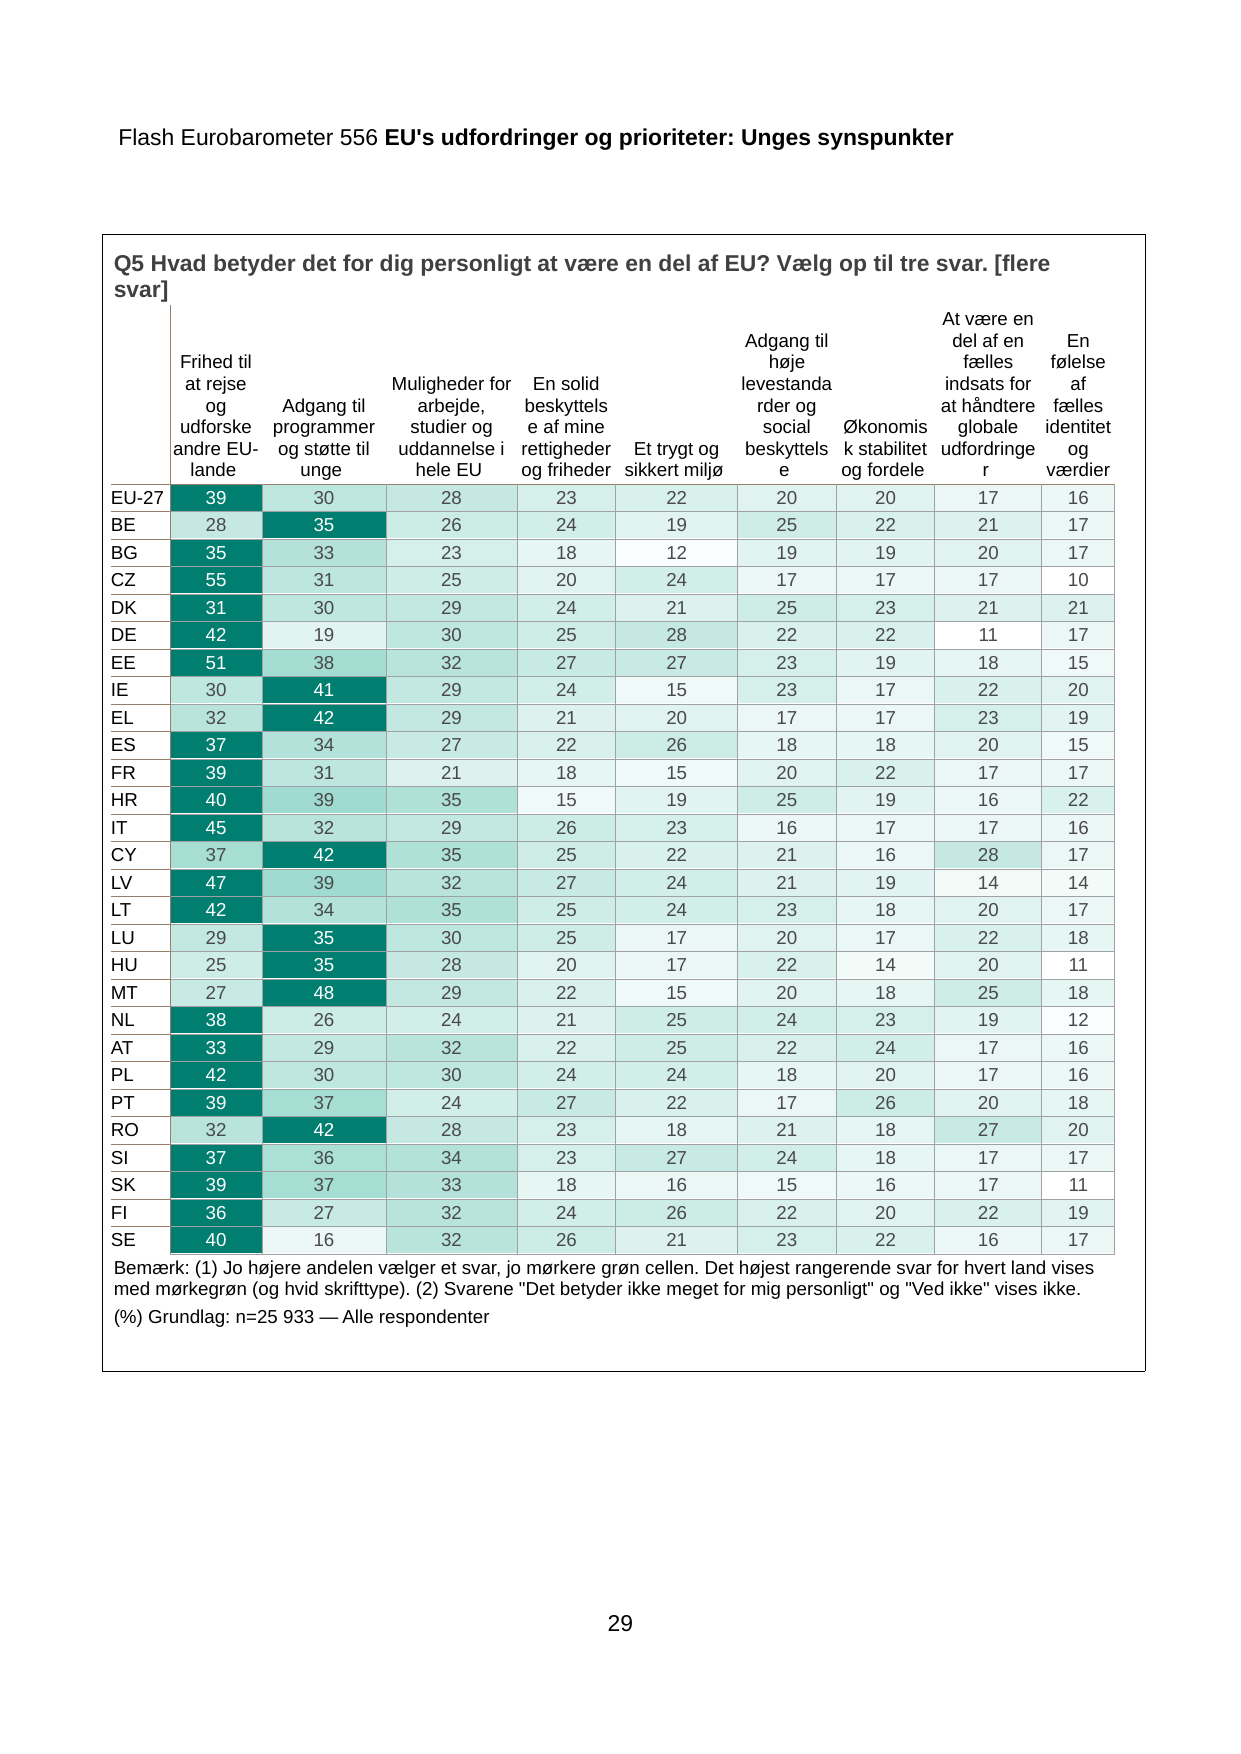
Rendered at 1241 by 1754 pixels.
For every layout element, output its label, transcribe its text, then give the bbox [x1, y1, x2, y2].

table_cell 22 [935, 677, 1041, 703]
table_cell 29 [387, 595, 517, 621]
table_cell 25 [518, 622, 615, 648]
table_cell 17 [738, 705, 836, 731]
table_cell 32 [387, 1200, 517, 1226]
table_cell 19 [837, 540, 934, 566]
table_cell DE [111, 622, 170, 648]
table_cell FR [111, 760, 170, 786]
table_cell 19 [837, 870, 934, 896]
table_cell 39 [171, 760, 262, 786]
table_cell 19 [616, 512, 737, 538]
table_cell 22 [518, 1035, 615, 1061]
table_cell EL [111, 705, 170, 731]
table_cell 47 [171, 870, 262, 896]
table_cell 34 [387, 1145, 517, 1171]
table_cell AT [111, 1035, 170, 1061]
table_cell 21 [738, 870, 836, 896]
table_cell 18 [837, 1117, 934, 1143]
table_cell 17 [837, 925, 934, 951]
table_cell 19 [1042, 705, 1114, 731]
table_cell 25 [518, 897, 615, 923]
table_cell MT [111, 980, 170, 1006]
table_cell 19 [935, 1007, 1041, 1033]
table_cell 24 [738, 1145, 836, 1171]
table_cell 45 [171, 815, 262, 841]
table_cell 35 [387, 897, 517, 923]
table_cell 24 [616, 870, 737, 896]
table_cell 37 [171, 842, 262, 868]
table_cell 16 [837, 1172, 934, 1198]
table_cell 17 [1042, 897, 1114, 923]
table_cell Frihed til at rejse og udforske andre EU-lande [171, 305, 262, 483]
table_cell 20 [837, 1200, 934, 1226]
table_cell 17 [837, 567, 934, 593]
table_cell EE [111, 650, 170, 676]
table_cell 22 [616, 485, 737, 511]
table_cell 16 [1042, 1062, 1114, 1088]
table_cell DK [111, 595, 170, 621]
table_cell 30 [263, 485, 386, 511]
table_cell 24 [518, 1200, 615, 1226]
table_cell 25 [738, 787, 836, 813]
table_cell 39 [171, 1172, 262, 1198]
table_cell 20 [1042, 1117, 1114, 1143]
table_cell 20 [616, 705, 737, 731]
table_cell 15 [1042, 650, 1114, 676]
table_cell 18 [518, 540, 615, 566]
table_cell 23 [387, 540, 517, 566]
table_cell Muligheder for arbejde, studier og uddannelse i hele EU [386, 305, 517, 483]
table_cell 22 [518, 732, 615, 758]
table_cell 23 [935, 705, 1041, 731]
table_cell 23 [738, 897, 836, 923]
table_cell 17 [935, 1172, 1041, 1198]
table_cell 25 [387, 567, 517, 593]
table_cell 19 [263, 622, 386, 648]
table_cell 24 [518, 595, 615, 621]
table_cell 18 [616, 1117, 737, 1143]
table_cell 24 [738, 1007, 836, 1033]
table_cell 31 [171, 595, 262, 621]
table_cell 24 [616, 1062, 737, 1088]
table_cell 32 [387, 650, 517, 676]
table_header Q5 Hvad betyder det for dig personligt at være en del af EU? Vælg op til tre svar. [flere svar] [111, 243, 1114, 305]
table_cell 26 [616, 1200, 737, 1226]
table_cell 20 [518, 952, 615, 978]
table_cell 22 [837, 512, 934, 538]
table_cell 15 [616, 980, 737, 1006]
table_cell EU-27 [111, 485, 170, 511]
table_cell 12 [1042, 1007, 1114, 1033]
table_cell 37 [263, 1172, 386, 1198]
table_cell 16 [935, 1227, 1041, 1253]
table_cell 38 [171, 1007, 262, 1033]
table_cell 27 [616, 650, 737, 676]
table_cell 24 [616, 567, 737, 593]
table_cell IT [111, 815, 170, 841]
table_cell 25 [738, 595, 836, 621]
table_cell 22 [1042, 787, 1114, 813]
table_cell 20 [935, 540, 1041, 566]
table_cell SE [111, 1227, 170, 1253]
table_cell 23 [738, 650, 836, 676]
table_cell 21 [387, 760, 517, 786]
table_cell 29 [387, 815, 517, 841]
table_cell 26 [387, 512, 517, 538]
table_cell 10 [1042, 567, 1114, 593]
table_cell 20 [837, 1062, 934, 1088]
table_cell 22 [738, 952, 836, 978]
table_cell LT [111, 897, 170, 923]
table_cell 17 [1042, 760, 1114, 786]
table_cell 24 [518, 677, 615, 703]
table_cell 20 [738, 925, 836, 951]
table_cell PT [111, 1090, 170, 1116]
table_cell 18 [837, 980, 934, 1006]
table_cell 41 [263, 677, 386, 703]
table_cell 21 [616, 1227, 737, 1253]
table_cell 23 [518, 485, 615, 511]
table_cell 39 [263, 870, 386, 896]
table_cell 17 [1042, 842, 1114, 868]
table_cell 32 [171, 705, 262, 731]
table_cell 17 [1042, 512, 1114, 538]
table_cell 20 [738, 485, 836, 511]
table_cell 22 [738, 1035, 836, 1061]
table_cell Økonomisk stabilitet og fordele [836, 305, 934, 483]
table_cell 42 [171, 897, 262, 923]
table_cell 39 [171, 485, 262, 511]
table_cell 40 [171, 787, 262, 813]
table_cell 19 [738, 540, 836, 566]
table_cell 29 [171, 925, 262, 951]
table_cell FI [111, 1200, 170, 1226]
table_cell 17 [1042, 1145, 1114, 1171]
table_cell 16 [738, 815, 836, 841]
table_cell 17 [935, 815, 1041, 841]
table_cell 34 [263, 732, 386, 758]
table_cell 26 [616, 732, 737, 758]
table_cell 22 [935, 925, 1041, 951]
table_cell 29 [387, 705, 517, 731]
table_cell Et trygt og sikkert miljø [615, 305, 737, 483]
table_cell 35 [263, 512, 386, 538]
table_cell 33 [263, 540, 386, 566]
table_cell 33 [387, 1172, 517, 1198]
table_cell 26 [518, 1227, 615, 1253]
table_cell 18 [518, 760, 615, 786]
table_cell BE [111, 512, 170, 538]
table_cell ES [111, 732, 170, 758]
table_cell 18 [1042, 925, 1114, 951]
table_cell 22 [738, 622, 836, 648]
table_cell 17 [935, 567, 1041, 593]
table_cell 17 [738, 1090, 836, 1116]
table_cell RO [111, 1117, 170, 1143]
table_cell 16 [1042, 1035, 1114, 1061]
table_cell 35 [263, 952, 386, 978]
table_cell 29 [387, 677, 517, 703]
table_cell BG [111, 540, 170, 566]
table_cell 15 [738, 1172, 836, 1198]
table_cell 15 [1042, 732, 1114, 758]
table_cell 24 [616, 897, 737, 923]
table_cell 20 [1042, 677, 1114, 703]
table_cell Bemærk: (1) Jo højere andelen vælger et svar, jo mørkere grøn cellen. Det højest rangerende svar for hvert land vises med mørkegrøn (og hvid skrifttype). (2) Svarene "Det betyder ikke meget for mig personligt" og "Ved ikke" vises ikke. [111, 1254, 1114, 1303]
table_cell 28 [387, 485, 517, 511]
table_cell 25 [518, 925, 615, 951]
table_cell 19 [837, 787, 934, 813]
table_cell 19 [1042, 1200, 1114, 1226]
table_cell 33 [171, 1035, 262, 1061]
table_cell 17 [935, 1062, 1041, 1088]
table_cell 30 [387, 1062, 517, 1088]
table_cell 25 [738, 512, 836, 538]
table_cell 16 [263, 1227, 386, 1253]
table_cell 20 [518, 567, 615, 593]
table_cell 17 [1042, 622, 1114, 648]
table_cell 23 [518, 1117, 615, 1143]
table_cell HU [111, 952, 170, 978]
table_cell PL [111, 1062, 170, 1088]
table_cell 20 [935, 732, 1041, 758]
table_cell 20 [738, 760, 836, 786]
table_cell 48 [263, 980, 386, 1006]
table_cell CY [111, 842, 170, 868]
table_cell 17 [1042, 1227, 1114, 1253]
table_cell 14 [837, 952, 934, 978]
table_cell CZ [111, 567, 170, 593]
table_cell 14 [935, 870, 1041, 896]
table_cell 11 [935, 622, 1041, 648]
table_cell 29 [387, 980, 517, 1006]
table_cell 20 [935, 952, 1041, 978]
table_cell 35 [263, 925, 386, 951]
table_cell 21 [935, 595, 1041, 621]
table_cell LV [111, 870, 170, 896]
table_cell 22 [837, 1227, 934, 1253]
table_cell 17 [738, 567, 836, 593]
table_cell 23 [616, 815, 737, 841]
table_cell 17 [935, 760, 1041, 786]
table_cell 26 [518, 815, 615, 841]
table_cell 37 [171, 732, 262, 758]
table_cell 12 [616, 540, 737, 566]
table_cell 30 [387, 622, 517, 648]
table_cell 17 [935, 1145, 1041, 1171]
table_cell 21 [518, 1007, 615, 1033]
table_cell 24 [387, 1007, 517, 1033]
table_cell HR [111, 787, 170, 813]
table_cell 36 [263, 1145, 386, 1171]
table_cell 25 [935, 980, 1041, 1006]
table_cell 24 [518, 512, 615, 538]
table_cell 36 [171, 1200, 262, 1226]
table_cell En følelse af fælles identitet og værdier [1041, 305, 1114, 483]
table_cell 22 [616, 842, 737, 868]
table_cell 22 [738, 1200, 836, 1226]
table_cell 21 [1042, 595, 1114, 621]
table_cell 17 [935, 1035, 1041, 1061]
table_cell 22 [616, 1090, 737, 1116]
table_cell 17 [1042, 540, 1114, 566]
table_cell SK [111, 1172, 170, 1198]
table_cell 17 [935, 485, 1041, 511]
table_cell 34 [263, 897, 386, 923]
table_cell 16 [935, 787, 1041, 813]
table_cell 14 [1042, 870, 1114, 896]
table_cell 18 [837, 1145, 934, 1171]
table_cell 28 [616, 622, 737, 648]
table_cell 32 [171, 1117, 262, 1143]
table_cell 27 [616, 1145, 737, 1171]
table_cell 22 [837, 622, 934, 648]
table_cell SI [111, 1145, 170, 1171]
table_cell 18 [935, 650, 1041, 676]
table_cell 23 [518, 1145, 615, 1171]
table_cell 28 [935, 842, 1041, 868]
table_cell 18 [518, 1172, 615, 1198]
table_cell [111, 305, 170, 483]
table_cell 21 [518, 705, 615, 731]
table_cell 27 [935, 1117, 1041, 1143]
table_cell 18 [738, 1062, 836, 1088]
table_cell 31 [263, 567, 386, 593]
table_cell (%) Grundlag: n=25 933 — Alle respondenter [111, 1303, 1114, 1330]
table_cell 18 [738, 732, 836, 758]
table_cell 23 [837, 1007, 934, 1033]
table_cell 35 [171, 540, 262, 566]
table_cell 32 [387, 870, 517, 896]
table_cell IE [111, 677, 170, 703]
table_cell 20 [837, 485, 934, 511]
table_cell 16 [837, 842, 934, 868]
table_cell 35 [387, 842, 517, 868]
table_cell 18 [1042, 1090, 1114, 1116]
table_cell 35 [387, 787, 517, 813]
table_cell 25 [518, 842, 615, 868]
table_cell 28 [387, 952, 517, 978]
table_cell 51 [171, 650, 262, 676]
table_cell 17 [837, 705, 934, 731]
table_cell 21 [616, 595, 737, 621]
table_cell 27 [387, 732, 517, 758]
table_cell 39 [263, 787, 386, 813]
table_cell 22 [837, 760, 934, 786]
table_cell 21 [935, 512, 1041, 538]
table_cell 22 [935, 1200, 1041, 1226]
table_cell 40 [171, 1227, 262, 1253]
table_cell 42 [263, 1117, 386, 1143]
table_cell 27 [518, 650, 615, 676]
table_cell 27 [518, 1090, 615, 1116]
table_cell 19 [837, 650, 934, 676]
table_cell 17 [837, 815, 934, 841]
table_cell 20 [935, 1090, 1041, 1116]
table_cell 30 [387, 925, 517, 951]
table_cell 16 [1042, 485, 1114, 511]
table_cell 11 [1042, 952, 1114, 978]
table_cell 16 [1042, 815, 1114, 841]
table_cell 18 [837, 897, 934, 923]
table_cell 15 [616, 677, 737, 703]
table_cell 19 [616, 787, 737, 813]
table_cell 30 [263, 1062, 386, 1088]
table_cell 18 [1042, 980, 1114, 1006]
table_cell 38 [263, 650, 386, 676]
table_cell 18 [837, 732, 934, 758]
table_cell 24 [837, 1035, 934, 1061]
table_cell 17 [837, 677, 934, 703]
table_cell At være en del af en fælles indsats for at håndtere globale udfordringer [935, 305, 1041, 483]
table_cell LU [111, 925, 170, 951]
table_cell 26 [263, 1007, 386, 1033]
table_cell 55 [171, 567, 262, 593]
table_cell Adgang til programmer og støtte til unge [262, 305, 386, 483]
table_cell 28 [387, 1117, 517, 1143]
table_cell 42 [263, 842, 386, 868]
table_cell 30 [263, 595, 386, 621]
table_cell 29 [263, 1035, 386, 1061]
table_cell 24 [518, 1062, 615, 1088]
table_cell 28 [171, 512, 262, 538]
table_cell 32 [263, 815, 386, 841]
table_cell 42 [171, 622, 262, 648]
table_cell 15 [616, 760, 737, 786]
table_cell 17 [616, 925, 737, 951]
table_cell 26 [837, 1090, 934, 1116]
table_cell 21 [738, 1117, 836, 1143]
table_cell 24 [387, 1090, 517, 1116]
table_cell 39 [171, 1090, 262, 1116]
table_cell 16 [616, 1172, 737, 1198]
table_cell 21 [738, 842, 836, 868]
table_cell 15 [518, 787, 615, 813]
table_cell 37 [263, 1090, 386, 1116]
table_cell 30 [171, 677, 262, 703]
table_cell 31 [263, 760, 386, 786]
table_cell 11 [1042, 1172, 1114, 1198]
table_cell En solid beskyttelse af mine rettigheder og friheder [517, 305, 615, 483]
table_cell 22 [518, 980, 615, 1006]
table_cell 42 [263, 705, 386, 731]
table_cell 17 [616, 952, 737, 978]
table_cell 27 [171, 980, 262, 1006]
table_cell 42 [171, 1062, 262, 1088]
table_cell 20 [738, 980, 836, 1006]
table_cell 32 [387, 1035, 517, 1061]
table_cell 27 [518, 870, 615, 896]
table_cell 27 [263, 1200, 386, 1226]
table_cell 37 [171, 1145, 262, 1171]
table_cell NL [111, 1007, 170, 1033]
table_cell 32 [387, 1227, 517, 1253]
table_cell 25 [616, 1035, 737, 1061]
table_cell 25 [616, 1007, 737, 1033]
table_cell 23 [738, 677, 836, 703]
table_cell 23 [738, 1227, 836, 1253]
table_cell 20 [935, 897, 1041, 923]
table_cell 25 [171, 952, 262, 978]
table_cell Adgang til høje levestandarder og social beskyttelse [737, 305, 836, 483]
table_cell 23 [837, 595, 934, 621]
